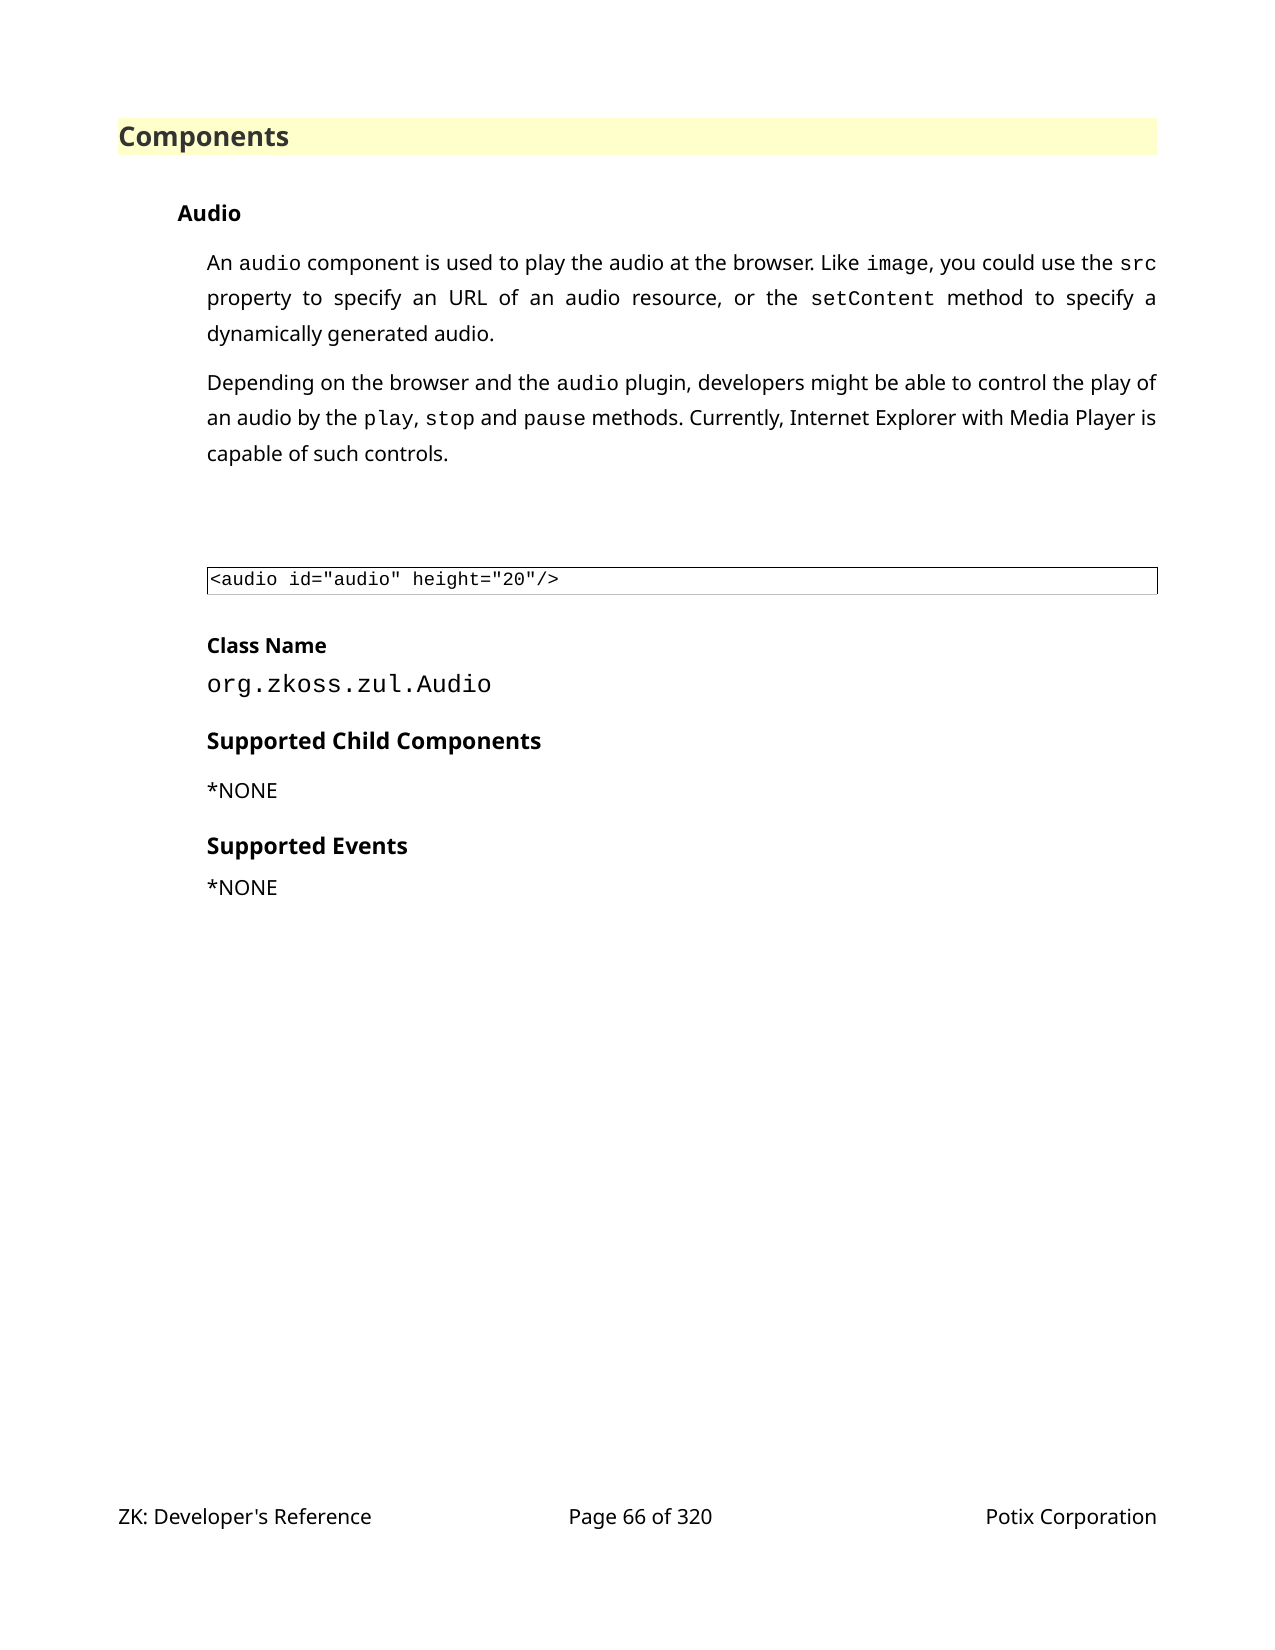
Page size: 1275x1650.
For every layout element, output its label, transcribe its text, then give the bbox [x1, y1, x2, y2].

text org.zkoss.zul.Audio [207, 671, 1157, 699]
text *NONE [207, 873, 1157, 902]
subtitle Components [118, 118, 1157, 155]
subtitle Supported Child Components [207, 724, 1157, 756]
text An audio component is used to play the audio at the browser. Like image, you could use the src property to specify an URL of an audio resource, or the setContent method to specify a dynamically generated audio. [207, 248, 1157, 347]
text Depending on the browser and the audio plugin, developers might be able to control the play of an audio by the play, stop and pause methods. Currently, Internet Explorer with Media Player is capable of such controls. [207, 368, 1157, 467]
subtitle Class Name [207, 631, 1157, 659]
subtitle Audio [177, 197, 1157, 227]
text *NONE [207, 776, 1157, 805]
subtitle Supported Events [207, 830, 1157, 861]
text <audio id="audio" height="20"/> [208, 568, 1157, 594]
